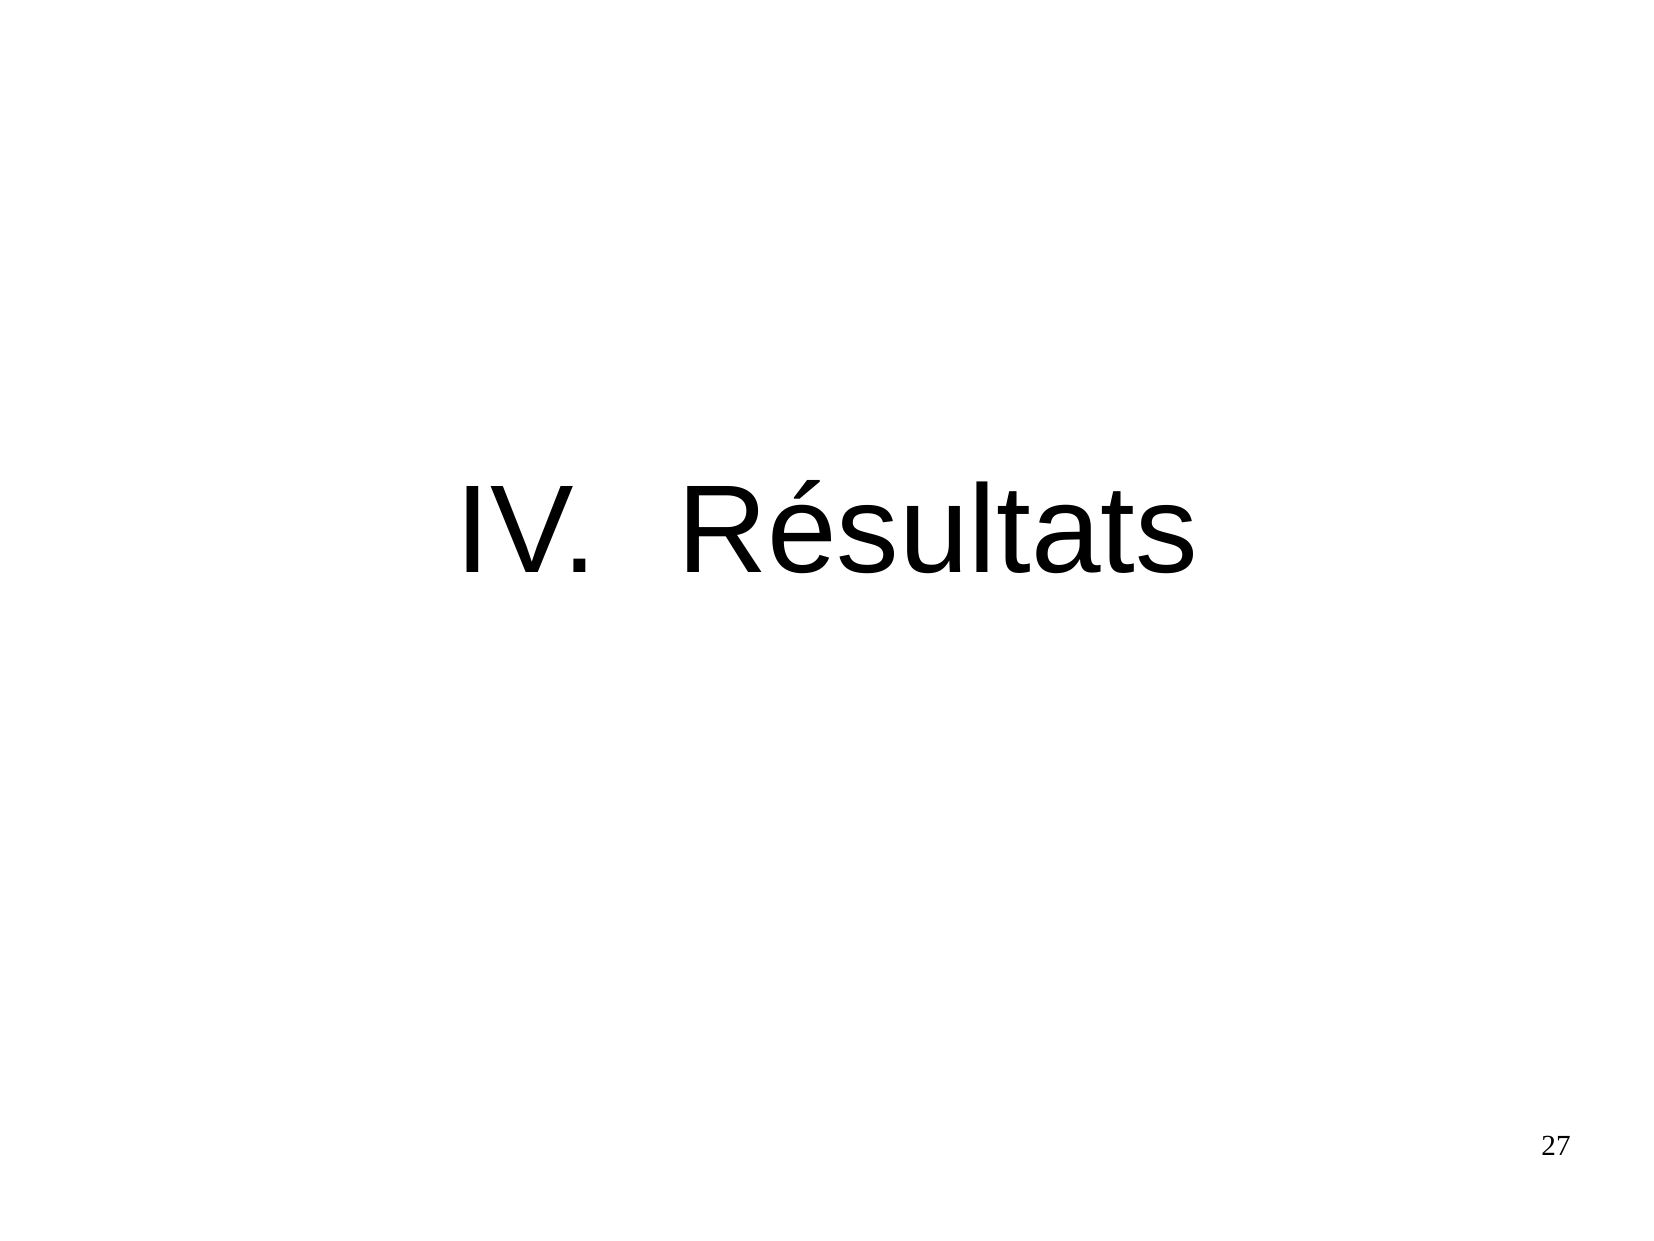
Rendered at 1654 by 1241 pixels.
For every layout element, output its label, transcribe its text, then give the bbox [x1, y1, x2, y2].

subtitle IV. Résultats [82, 49, 1571, 1010]
